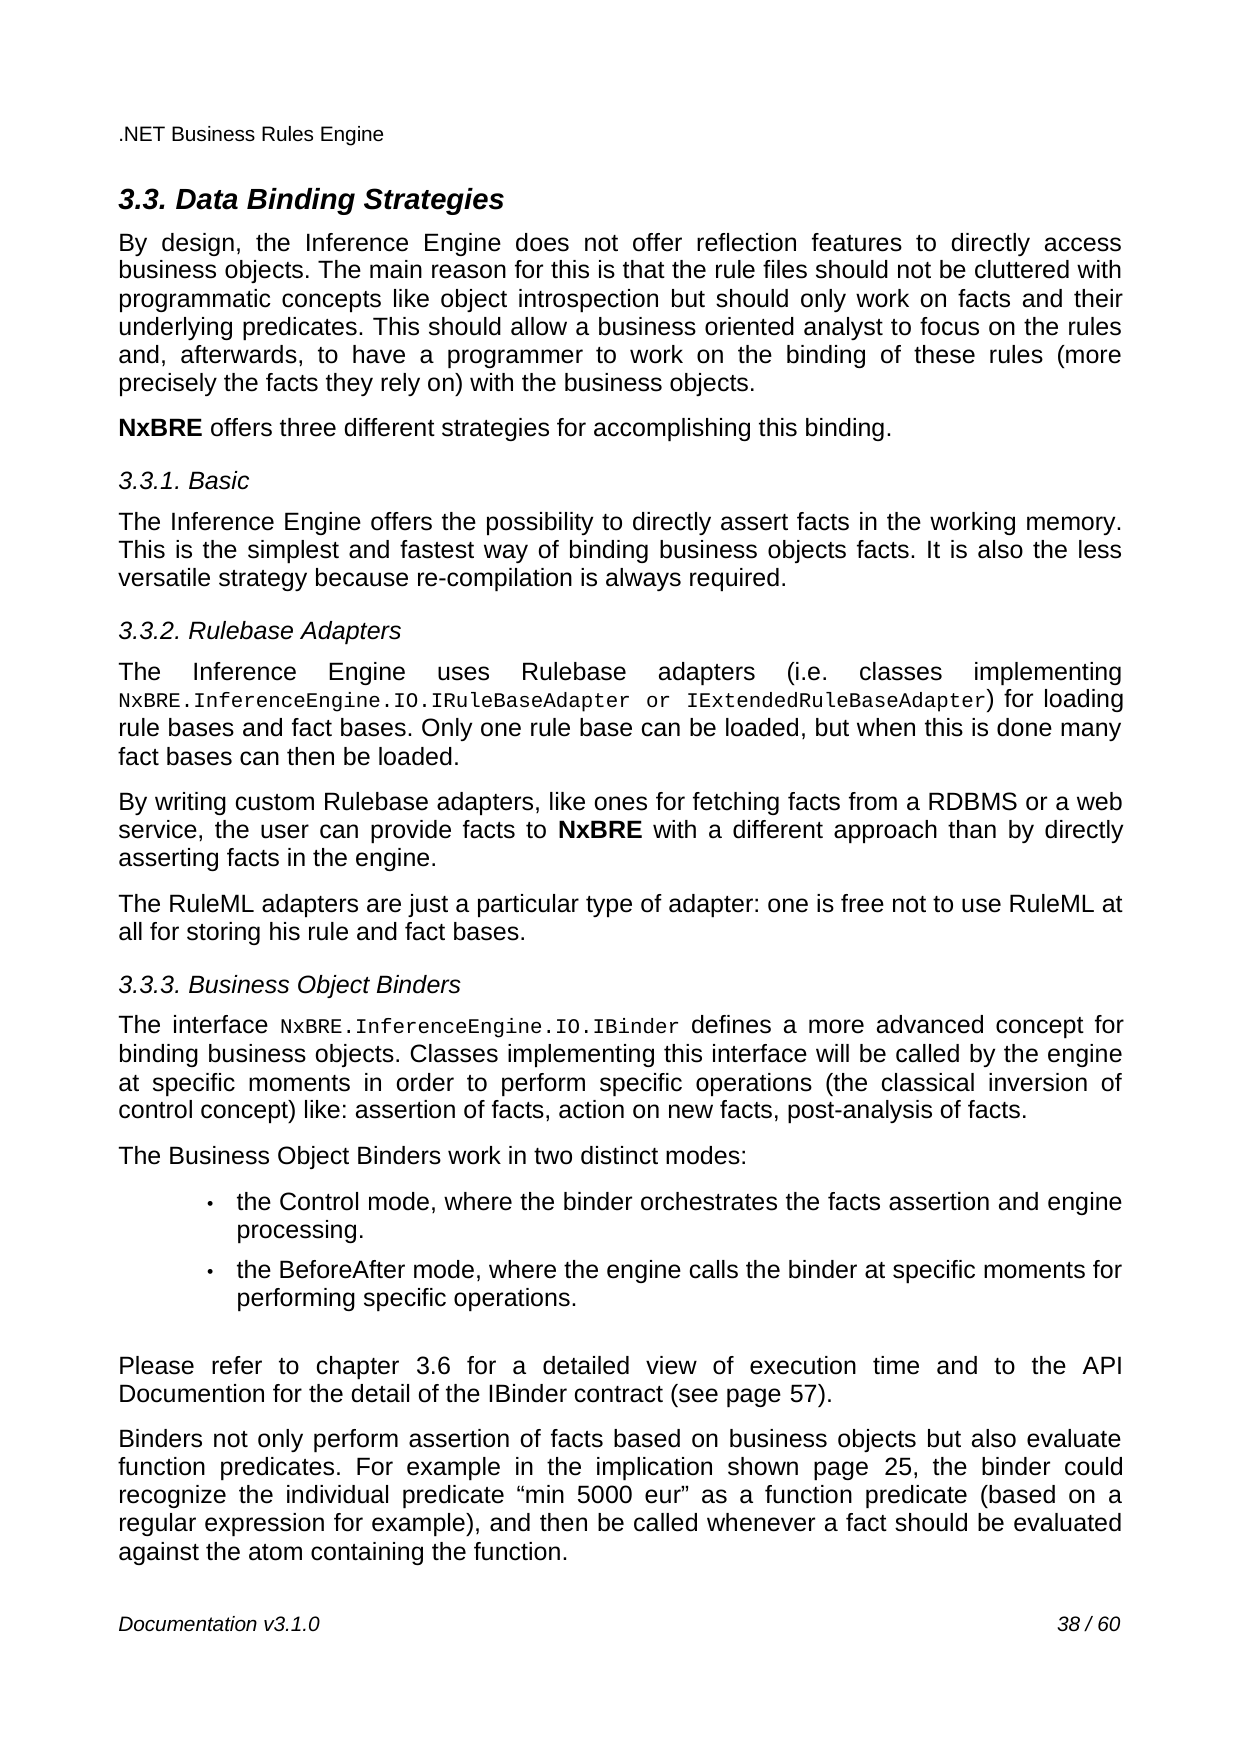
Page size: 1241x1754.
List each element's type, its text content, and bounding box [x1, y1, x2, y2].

text The interface NxBRE.InferenceEngine.IO.IBinder defines a more advanced concept for binding business objects. Classes implementing this interface will be called by the engine at specific moments in order to perform specific operations (the classical inversion of control concept) like: assertion of facts, action on new facts, post-analysis of facts. [118, 1011, 1124, 1124]
text Binders not only perform assertion of facts based on business objects but also evaluate function predicates. For example in the implication shown page 23, the binder could recognize the individual predicate “min 5000 eur” as a function predicate (based on a regular expression for example), and then be called whenever a fact should be evaluated against the atom containing the function. [118, 1425, 1124, 1565]
text By design, the Inference Engine does not offer reflection features to directly access business objects. The main reason for this is that the rule files should not be cluttered with programmatic concepts like object introspection but should only work on facts and their underlying predicates. This should allow a business oriented analyst to focus on the rules and, afterwards, to have a programmer to work on the binding of these rules (more precisely the facts they rely on) with the business objects. [118, 228, 1124, 396]
subtitle Rulebase Adapters [118, 617, 1124, 645]
text By writing custom Rulebase adapters, like ones for fetching facts from a RDBMS or a web service, the user can provide facts to NxBRE with a different approach than by directly asserting facts in the engine. [118, 788, 1124, 872]
text The Inference Engine uses Rulebase adapters (i.e. classes implementing NxBRE.InferenceEngine.IO.IRuleBaseAdapter or IExtendedRuleBaseAdapter) for loading rule bases and fact bases. Only one rule base can be loaded, but when this is done many fact bases can then be loaded. [118, 657, 1124, 770]
text The Inference Engine offers the possibility to directly assert facts in the working memory. This is the simplest and fastest way of binding business objects facts. It is also the less versatile strategy because re-compilation is always required. [118, 508, 1124, 592]
subtitle Basic [118, 467, 1124, 495]
text The Business Object Binders work in two distinct modes: [118, 1142, 1124, 1170]
subtitle Data Binding Strategies [118, 183, 1124, 216]
subtitle Business Object Binders [118, 971, 1124, 999]
list the Control mode, where the binder orchestrates the facts assertion and engine processing. [207, 1188, 1124, 1244]
text The RuleML adapters are just a particular type of adapter: one is free not to use RuleML at all for storing his rule and fact bases. [118, 890, 1124, 946]
text Please refer to chapter 3.6 for a detailed view of execution time and to the API Documention for the detail of the IBinder contract (see page 53). [118, 1323, 1124, 1407]
text NxBRE offers three different strategies for accomplishing this binding. [118, 414, 1124, 442]
list the BeforeAfter mode, where the engine calls the binder at specific moments for performing specific operations. [207, 1256, 1124, 1312]
